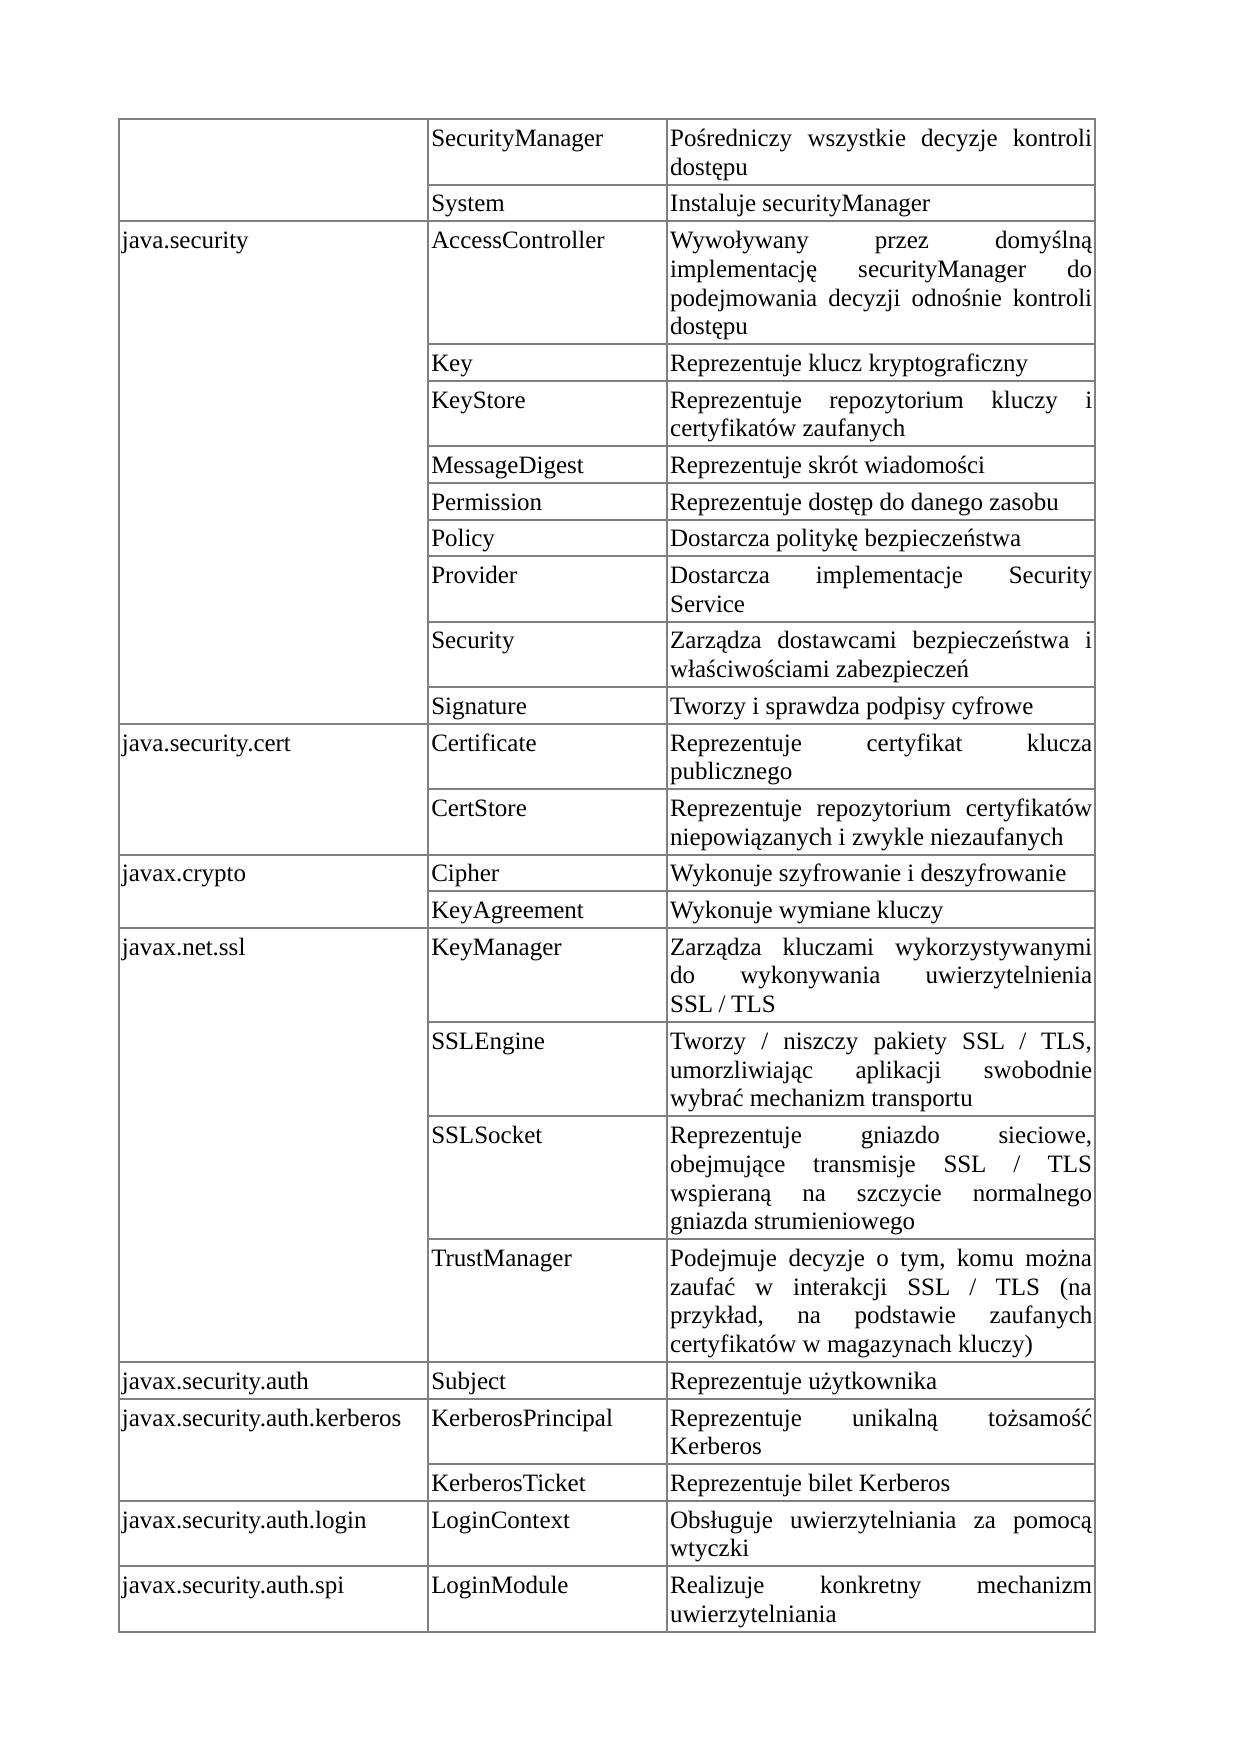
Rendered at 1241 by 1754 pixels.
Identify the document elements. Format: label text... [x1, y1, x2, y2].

table_cell java.security [120, 222, 427, 723]
table_cell KeyStore [429, 382, 666, 445]
table_cell Zarządza dostawcami bezpieczeństwa i właściwościami zabezpieczeń [668, 623, 1094, 686]
table_cell MessageDigest [429, 447, 666, 482]
table_cell Key [429, 345, 666, 380]
table_cell Reprezentuje dostęp do danego zasobu [668, 484, 1094, 518]
table_cell Dostarcza implementacje Security Service [668, 557, 1094, 621]
table_cell Zarządza kluczami wykorzystywanymi do wykonywania uwierzytelnienia SSL / TLS [668, 929, 1094, 1021]
table_cell Reprezentuje gniazdo sieciowe, obejmujące transmisje SSL / TLS wspieraną na szczycie normalnego gniazda strumieniowego [668, 1117, 1094, 1238]
table_cell Security [429, 623, 666, 686]
table_cell javax.security.auth.login [120, 1502, 427, 1565]
table_cell Provider [429, 557, 666, 621]
table_cell SSLSocket [429, 1117, 666, 1238]
table_cell Tworzy i sprawdza podpisy cyfrowe [668, 688, 1094, 723]
table_cell Reprezentuje certyfikat klucza publicznego [668, 725, 1094, 788]
table_cell System [429, 186, 666, 220]
table_cell LoginContext [429, 1502, 666, 1565]
table_cell Wykonuje wymiane kluczy [668, 892, 1094, 927]
table_cell Reprezentuje repozytorium kluczy i certyfikatów zaufanych [668, 382, 1094, 445]
table_cell Obsługuje uwierzytelniania za pomocą wtyczki [668, 1502, 1094, 1565]
table_cell javax.security.auth.spi [120, 1567, 427, 1631]
table_cell Wywoływany przez domyślną implementację securityManager do podejmowania decyzji odnośnie kontroli dostępu [668, 222, 1094, 343]
table_cell KeyManager [429, 929, 666, 1021]
table_cell Pośredniczy wszystkie decyzje kontroli dostępu [668, 120, 1094, 183]
table_cell [120, 120, 427, 220]
table_cell KeyAgreement [429, 892, 666, 927]
table_cell Tworzy / niszczy pakiety SSL / TLS, umorzliwiając aplikacji swobodnie wybrać mechanizm transportu [668, 1023, 1094, 1115]
table_cell Subject [429, 1363, 666, 1398]
table_cell Realizuje konkretny mechanizm uwierzytelniania [668, 1567, 1094, 1631]
table_cell AccessController [429, 222, 666, 343]
table_cell KerberosTicket [429, 1465, 666, 1500]
table_cell TrustManager [429, 1240, 666, 1361]
table_cell javax.security.auth [120, 1363, 427, 1398]
table_cell LoginModule [429, 1567, 666, 1631]
table_cell Reprezentuje repozytorium certyfikatów niepowiązanych i zwykle niezaufanych [668, 790, 1094, 853]
table_cell Podejmuje decyzje o tym, komu można zaufać w interakcji SSL / TLS (na przykład, na podstawie zaufanych certyfikatów w magazynach kluczy) [668, 1240, 1094, 1361]
table_cell Reprezentuje klucz kryptograficzny [668, 345, 1094, 380]
table_cell Dostarcza politykę bezpieczeństwa [668, 521, 1094, 555]
table_cell Wykonuje szyfrowanie i deszyfrowanie [668, 856, 1094, 890]
table_cell Signature [429, 688, 666, 723]
table_cell java.security.cert [120, 725, 427, 853]
table_cell Reprezentuje unikalną tożsamość Kerberos [668, 1400, 1094, 1463]
table_cell Reprezentuje skrót wiadomości [668, 447, 1094, 482]
table_cell SecurityManager [429, 120, 666, 183]
table_cell KerberosPrincipal [429, 1400, 666, 1463]
table_cell Permission [429, 484, 666, 518]
table_cell javax.net.ssl [120, 929, 427, 1361]
table_cell Instaluje securityManager [668, 186, 1094, 220]
table_cell Certificate [429, 725, 666, 788]
table_cell javax.crypto [120, 856, 427, 927]
table_cell Policy [429, 521, 666, 555]
table_cell Reprezentuje bilet Kerberos [668, 1465, 1094, 1500]
table_cell Reprezentuje użytkownika [668, 1363, 1094, 1398]
table_cell CertStore [429, 790, 666, 853]
table_cell javax.security.auth.kerberos [120, 1400, 427, 1500]
table_cell Cipher [429, 856, 666, 890]
table_cell SSLEngine [429, 1023, 666, 1115]
